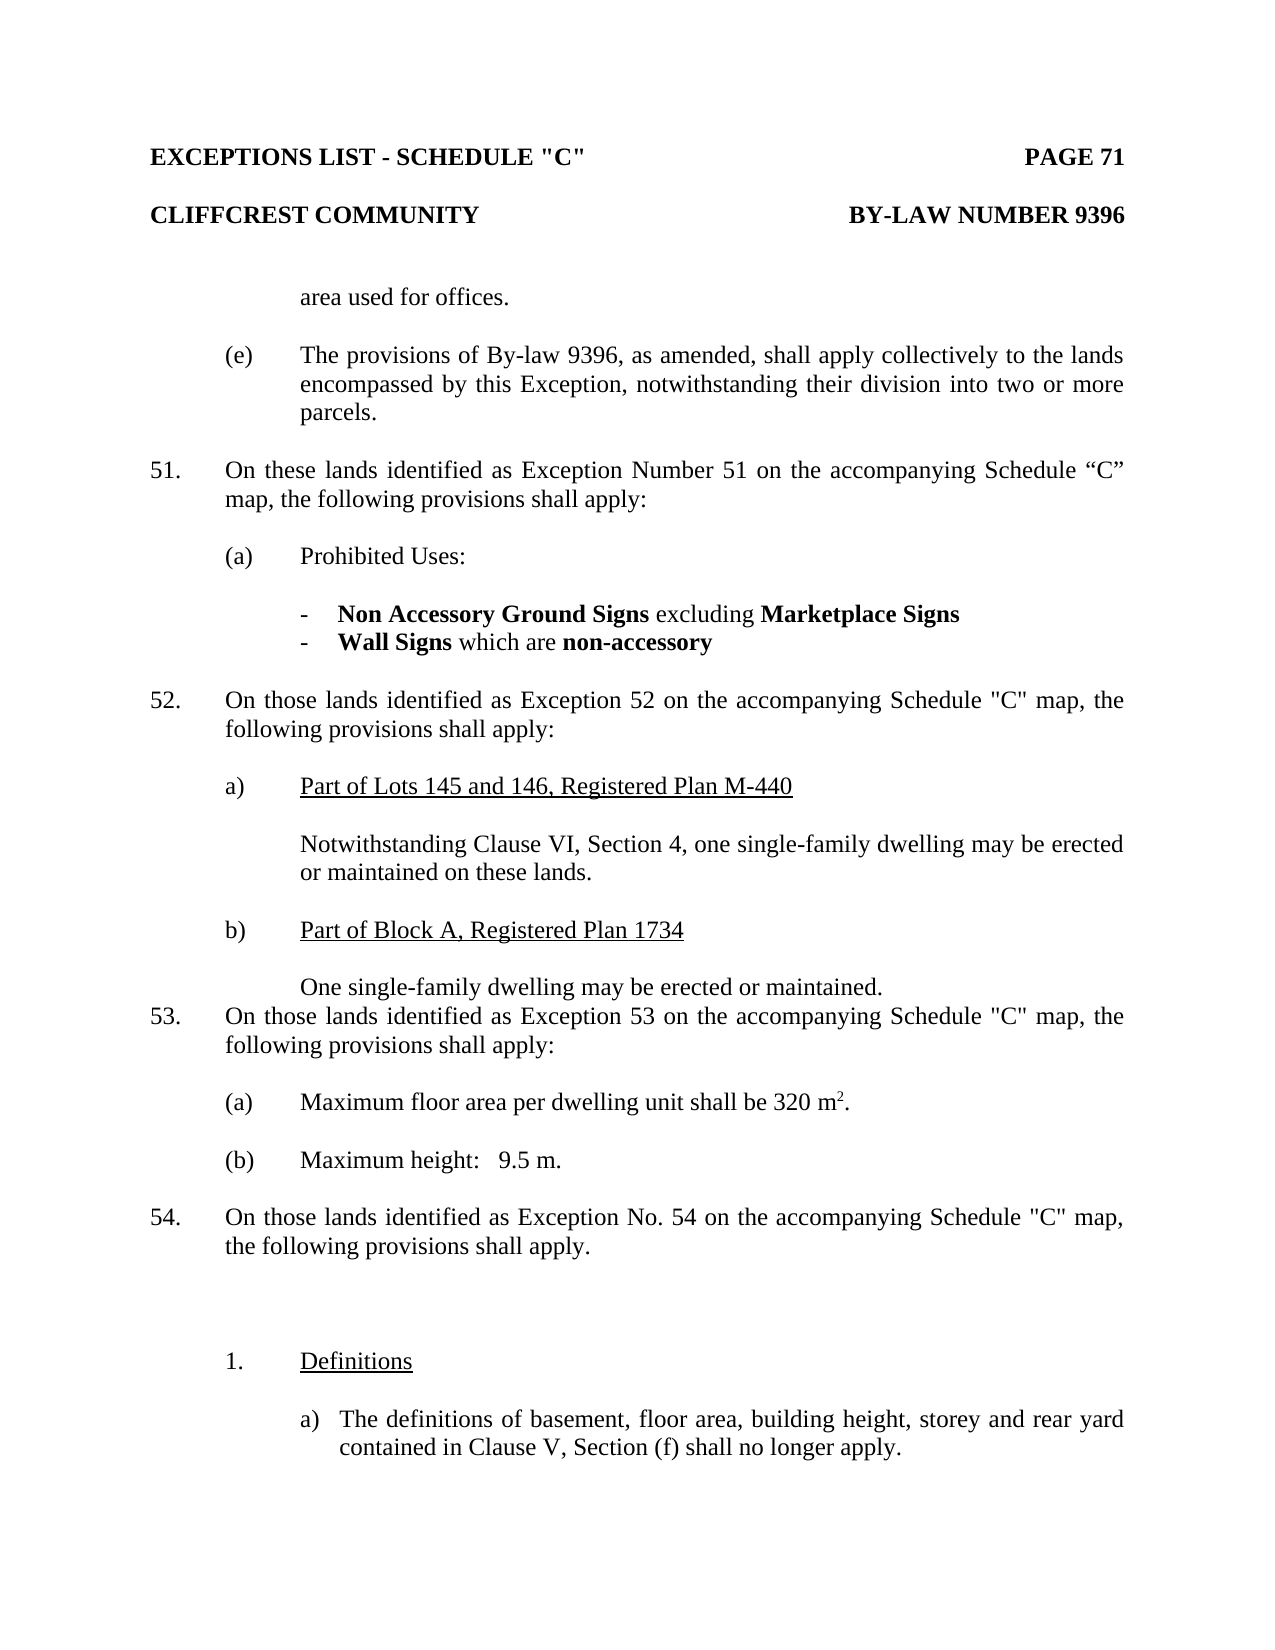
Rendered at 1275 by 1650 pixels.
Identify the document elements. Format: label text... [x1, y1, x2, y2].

text (e) The provisions of By-law 9396, as amended, shall apply collectively to the lands encompassed by this Exception, notwithstanding their division into two or more parcels. [225, 340, 1125, 426]
text 1. Definitions [150, 1346, 1125, 1375]
text a) The definitions of basement, floor area, building height, storey and rear yard contained in Clause V, Section (f) shall no longer apply. [300, 1404, 1125, 1461]
text - Wall Signs which are non-accessory [300, 627, 1125, 656]
text - Non Accessory Ground Signs excluding Marketplace Signs [300, 599, 1125, 627]
text a) Part of Lots 145 and 146, Registered Plan M-440 [150, 771, 1125, 800]
text b) Part of Block A, Registered Plan 1734 [150, 915, 1125, 944]
text 54. On those lands identified as Exception No. 54 on the accompanying Schedule "C" map, the following provisions shall apply. [150, 1202, 1125, 1260]
text (b) Maximum height: 9.5 m. [150, 1145, 1125, 1174]
text 51. On these lands identified as Exception Number 51 on the accompanying Schedule “C” map, the following provisions shall apply: [150, 455, 1125, 512]
text (a) Prohibited Uses: [225, 541, 1125, 570]
list On those lands identified as Exception 53 on the accompanying Schedule "C" map, the following provisions shall apply: [150, 1001, 1125, 1059]
text Notwithstanding Clause VI, Section 4, one single-family dwelling may be erected or maintained on these lands. [300, 829, 1125, 886]
text (a) Maximum floor area per dwelling unit shall be 320 m2. [150, 1087, 1125, 1116]
text 52. On those lands identified as Exception 52 on the accompanying Schedule "C" map, the following provisions shall apply: [150, 685, 1125, 742]
text One single-family dwelling may be erected or maintained. [300, 972, 1125, 1001]
text area used for offices. [225, 282, 1125, 311]
